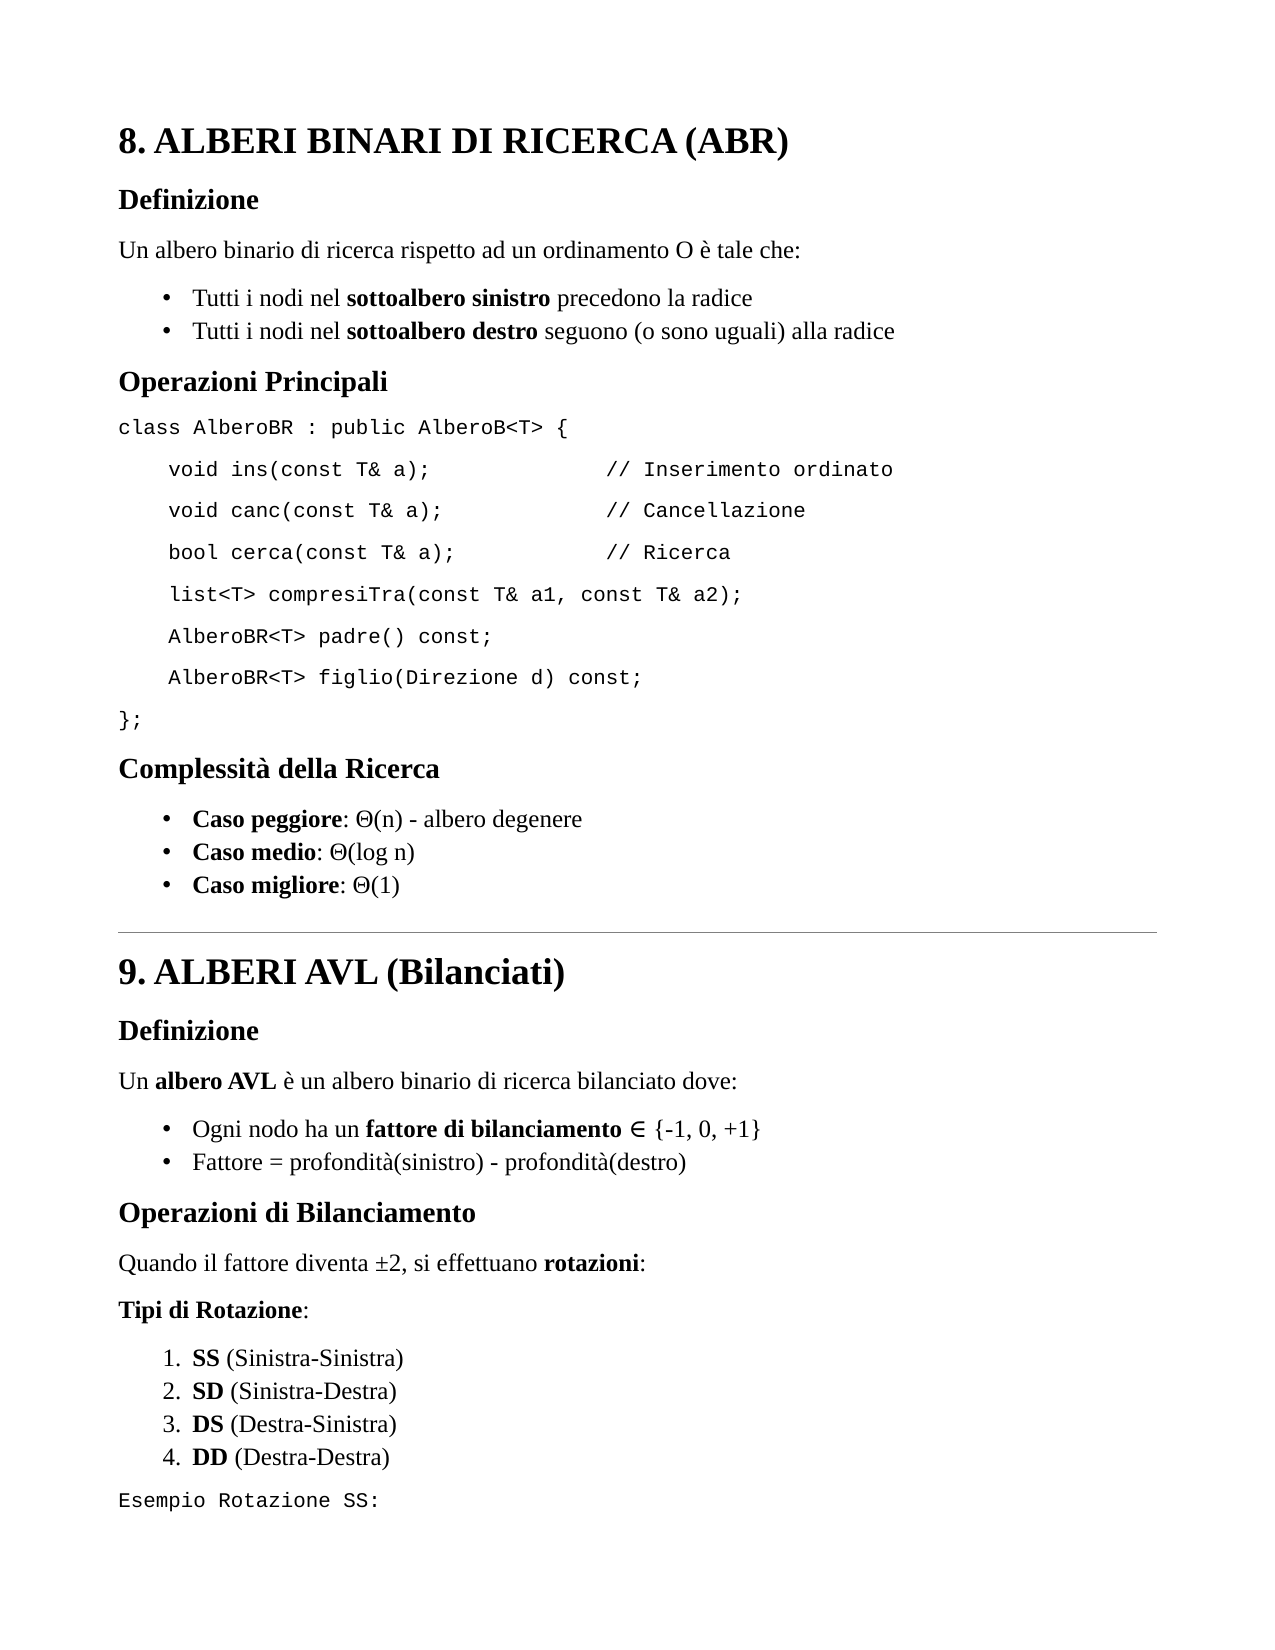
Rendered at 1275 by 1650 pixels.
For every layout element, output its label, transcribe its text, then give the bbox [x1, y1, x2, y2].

list SD (Sinistra-Destra) [162, 1376, 1157, 1405]
list DD (Destra-Destra) [162, 1442, 1157, 1471]
text void canc(const T& a); // Cancellazione [118, 500, 1157, 524]
subtitle Operazioni Principali [118, 364, 1157, 397]
text Esempio Rotazione SS: [118, 1490, 1157, 1513]
subtitle 9. ALBERI AVL (Bilanciati) [118, 949, 1157, 992]
text Un albero binario di ricerca rispetto ad un ordinamento O è tale che: [118, 235, 1157, 264]
text Un albero AVL è un albero binario di ricerca bilanciato dove: [118, 1066, 1157, 1095]
subtitle 8. ALBERI BINARI DI RICERCA (ABR) [118, 118, 1157, 161]
text void ins(const T& a); // Inserimento ordinato [118, 458, 1157, 482]
list Tutti i nodi nel sottoalbero destro seguono (o sono uguali) alla radice [162, 316, 1157, 345]
list Tutti i nodi nel sottoalbero sinistro precedono la radice [162, 283, 1157, 312]
subtitle Operazioni di Bilanciamento [118, 1195, 1157, 1228]
text AlberoBR<T> figlio(Direzione d) const; [118, 667, 1157, 691]
list Caso medio: Θ(log n) [162, 837, 1157, 866]
text bool cerca(const T& a); // Ricerca [118, 542, 1157, 566]
list DS (Destra-Sinistra) [162, 1409, 1157, 1438]
text list<T> compresiTra(const T& a1, const T& a2); [118, 584, 1157, 607]
text }; [118, 709, 1157, 733]
subtitle Complessità della Ricerca [118, 751, 1157, 784]
list Caso migliore: Θ(1) [162, 870, 1157, 899]
subtitle Definizione [118, 1013, 1157, 1047]
list Ogni nodo ha un fattore di bilanciamento ∈ {-1, 0, +1} [162, 1114, 1157, 1143]
list SS (Sinistra-Sinistra) [162, 1343, 1157, 1372]
text class AlberoBR : public AlberoB<T> { [118, 417, 1157, 440]
text Quando il fattore diventa ±2, si effettuano rotazioni: [118, 1248, 1157, 1277]
text Tipi di Rotazione: [118, 1295, 1157, 1324]
text AlberoBR<T> padre() const; [118, 626, 1157, 649]
list Fattore = profondità(sinistro) - profondità(destro) [162, 1147, 1157, 1176]
subtitle Definizione [118, 182, 1157, 216]
list Caso peggiore: Θ(n) - albero degenere [162, 804, 1157, 833]
